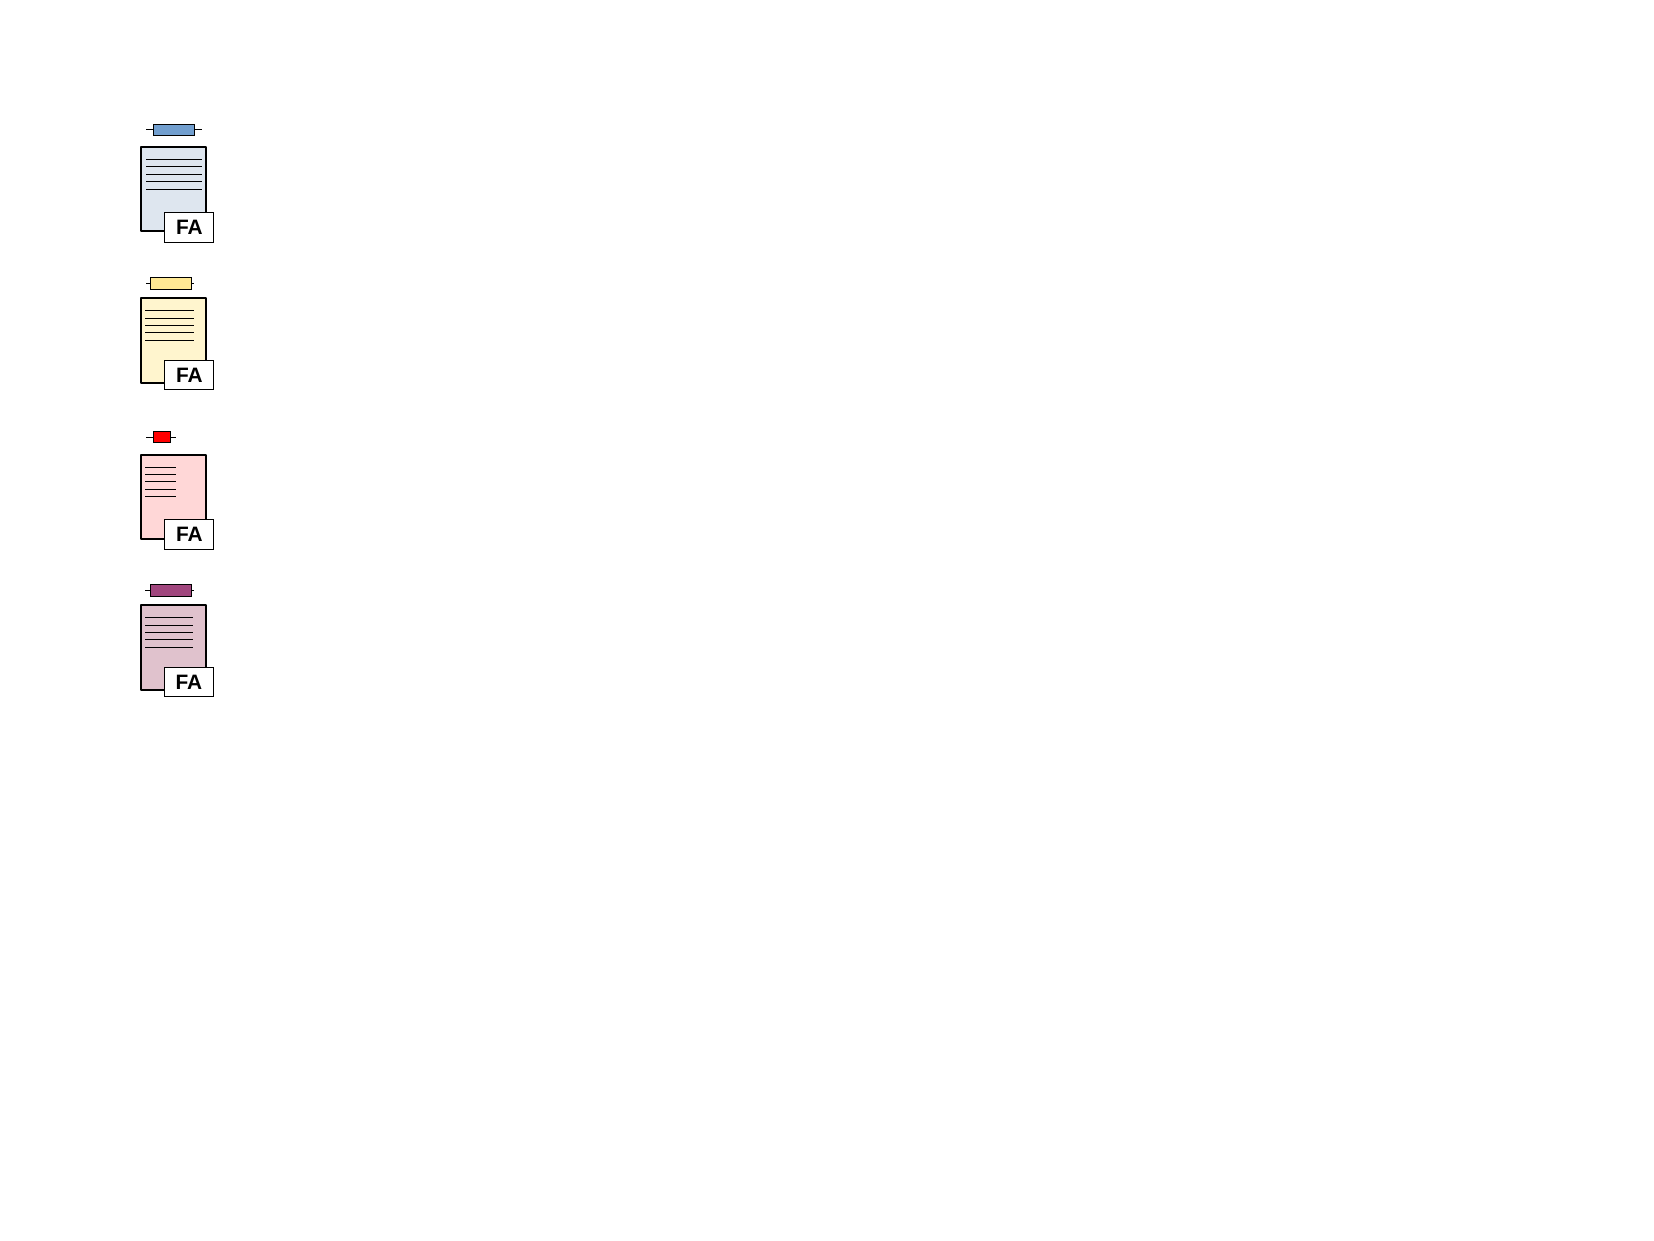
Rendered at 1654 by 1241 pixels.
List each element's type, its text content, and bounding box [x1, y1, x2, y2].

text_box [153, 124, 195, 136]
text_box FA [164, 212, 214, 243]
text_box FA [164, 667, 214, 697]
text_box [150, 277, 192, 290]
text_box FA [164, 519, 214, 550]
text_box [153, 431, 171, 443]
text_box [140, 605, 206, 690]
text_box [141, 454, 206, 539]
text_box FA [164, 360, 214, 390]
text_box [141, 147, 206, 232]
text_box [150, 584, 192, 597]
text_box [141, 298, 207, 383]
